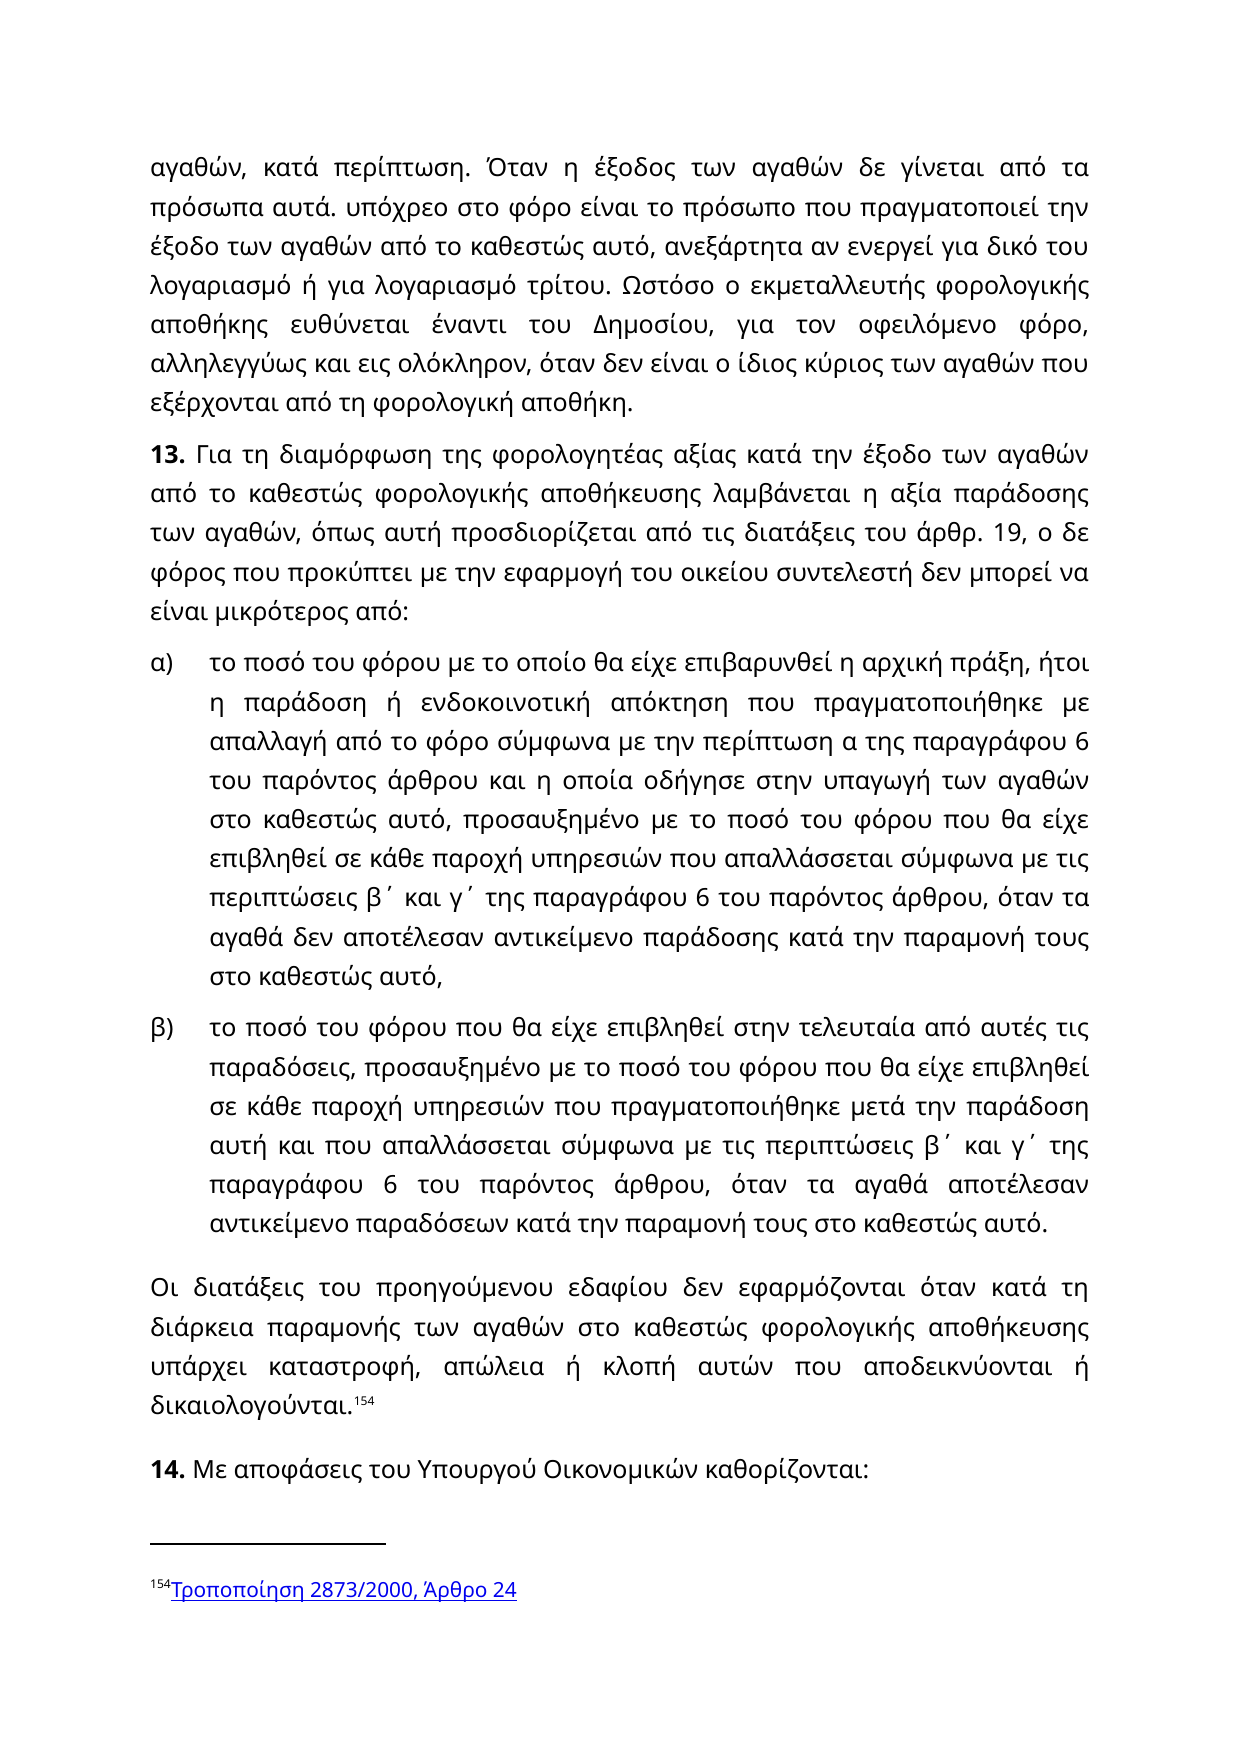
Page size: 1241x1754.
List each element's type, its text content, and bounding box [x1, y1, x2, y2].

text 13. Για τη διαμόρφωση της φορολογητέας αξίας κατά την έξοδο των αγαθών από το καθεστώς φορολογικής αποθήκευσης λαμβάνεται η αξία παράδοσης των αγαθών, όπως αυτή προσδιορίζεται από τις διατάξεις του άρθρ. 19, ο δε φόρος που προκύπτει με την εφαρμογή του οικείου συντελεστή δεν μπορεί να είναι μικρότερος από: [150, 437, 1090, 627]
list α) το ποσό του φόρου με το οποίο θα είχε επιβαρυνθεί η αρχική πράξη, ήτοι η παράδοση ή ενδοκοινοτική απόκτηση που πραγματοποιήθηκε με απαλλαγή από το φόρο σύμφωνα με την περίπτωση α της παραγράφου 6 του παρόντος άρθρου και η οποία οδήγησε στην υπαγωγή των αγαθών στο καθεστώς αυτό, προσαυξημένο με το ποσό του φόρου που θα είχε επιβληθεί σε κάθε παροχή υπηρεσιών που απαλλάσσεται σύμφωνα με τις περιπτώσεις β΄ και γ΄ της παραγράφου 6 του παρόντος άρθρου, όταν τα αγαθά δεν αποτέλεσαν αντικείμενο παράδοσης κατά την παραμονή τους στο καθεστώς αυτό, [150, 645, 1090, 992]
list β) το ποσό του φόρου που θα είχε επιβληθεί στην τελευταία από αυτές τις παραδόσεις, προσαυξημένο με το ποσό του φόρου που θα είχε επιβληθεί σε κάθε παροχή υπηρεσιών που πραγματοποιήθηκε μετά την παράδοση αυτή και που απαλλάσσεται σύμφωνα με τις περιπτώσεις β΄ και γ΄ της παραγράφου 6 του παρόντος άρθρου, όταν τα αγαθά αποτέλεσαν αντικείμενο παραδόσεων κατά την παραμονή τους στο καθεστώς αυτό. [150, 1010, 1090, 1240]
text αγαθών, κατά περίπτωση. Όταν η έξοδος των αγαθών δε γίνεται από τα πρόσωπα αυτά. υπόχρεο στο φόρο είναι το πρόσωπο που πραγματοποιεί την έξοδο των αγαθών από το καθεστώς αυτό, ανεξάρτητα αν ενεργεί για δικό του λογαριασμό ή για λογαριασμό τρίτου. Ωστόσο ο εκμεταλλευτής φορολογικής αποθήκης ευθύνεται έναντι του Δημοσίου, για τον οφειλόμενο φόρο, αλληλεγγύως και εις ολόκληρον, όταν δεν είναι ο ίδιος κύριος των αγαθών που εξέρχονται από τη φορολογική αποθήκη. [150, 150, 1090, 419]
text Οι διατάξεις του προηγούμενου εδαφίου δεν εφαρμόζονται όταν κατά τη διάρκεια παραμονής των αγαθών στο καθεστώς φορολογικής αποθήκευσης υπάρχει καταστροφή, απώλεια ή κλοπή αυτών που αποδεικνύονται ή δικαιολογούνται. [150, 1270, 1090, 1422]
text 14. Με αποφάσεις του Υπουργού Οικονομικών καθορίζονται: [150, 1452, 1090, 1486]
text Τροποποίηση 2873/2000, Άρθρο 24 [150, 1576, 1090, 1604]
